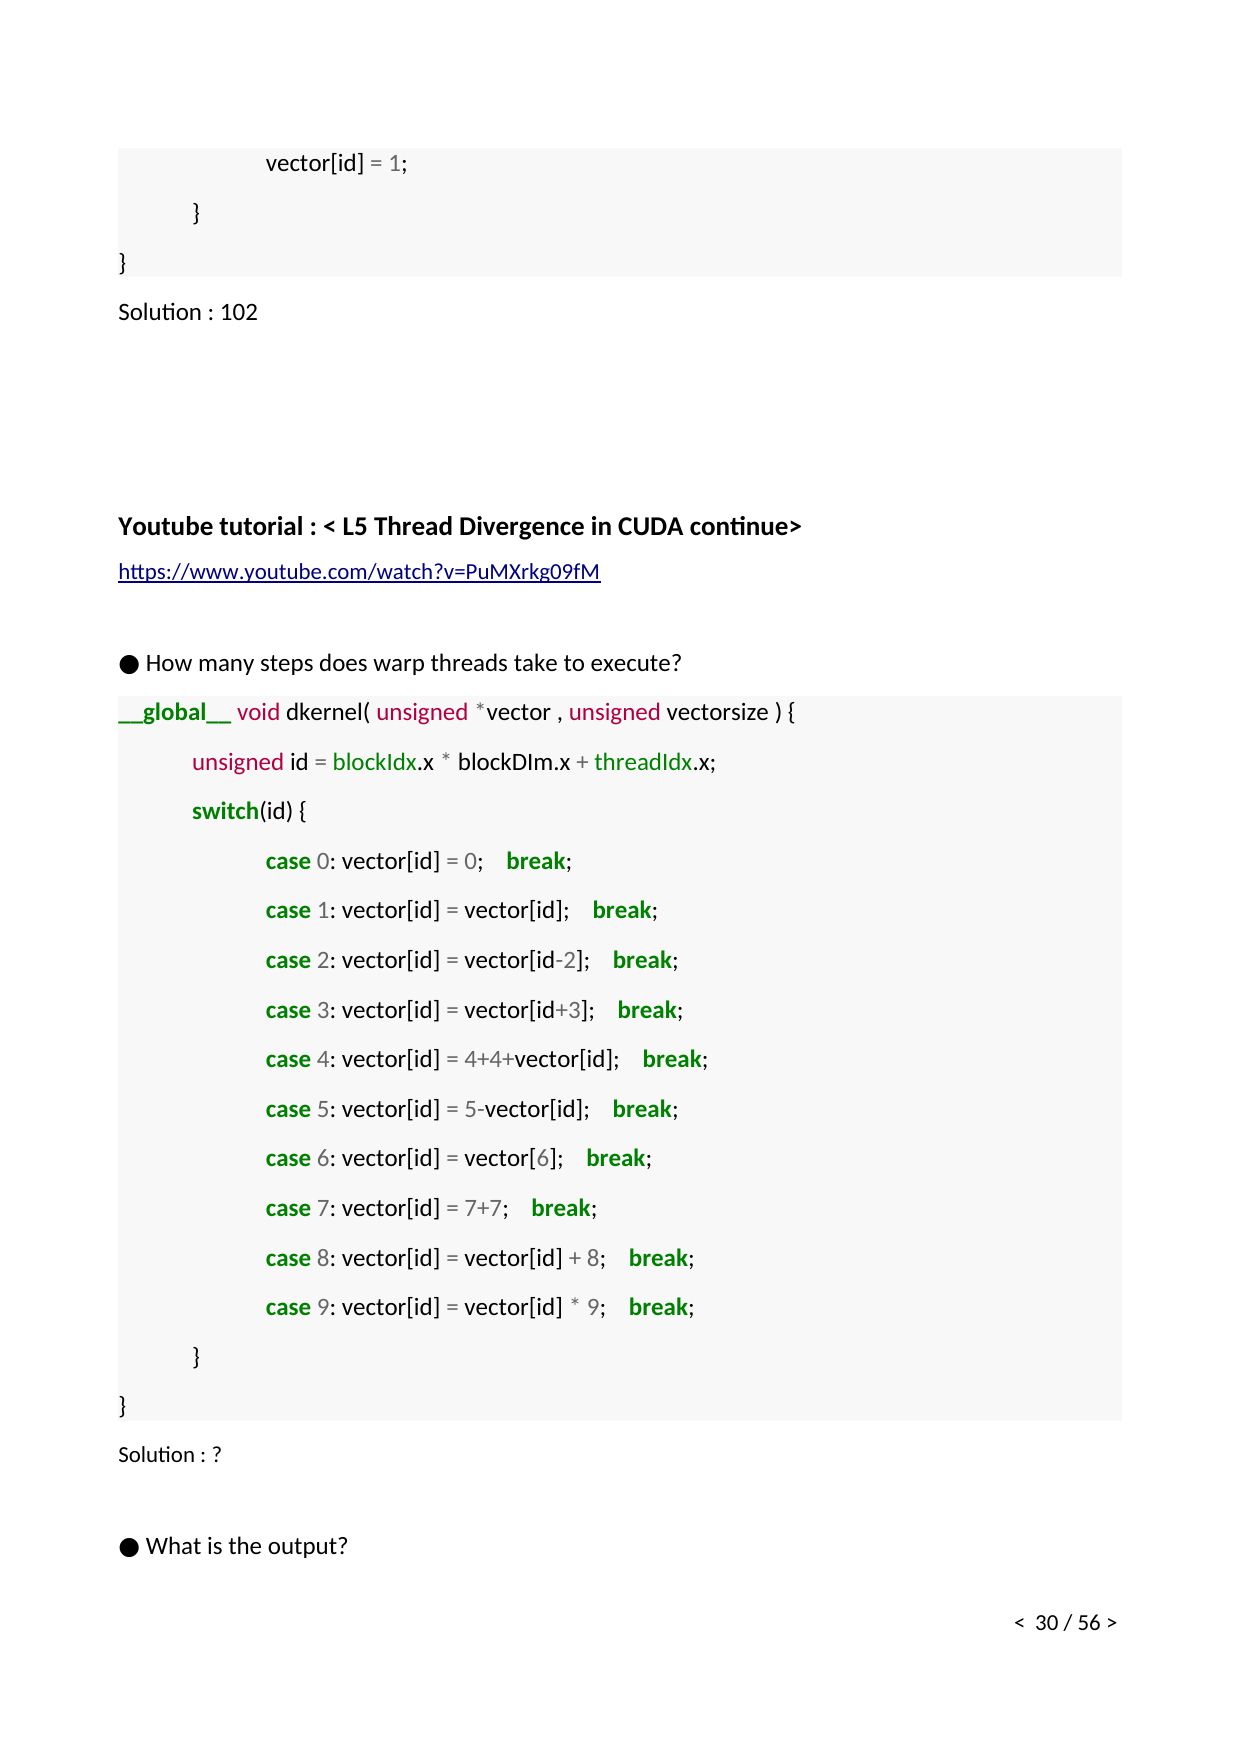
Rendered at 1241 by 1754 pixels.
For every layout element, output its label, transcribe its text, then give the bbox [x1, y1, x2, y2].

text } [118, 247, 1122, 277]
text case 7: vector[id] = 7+7; break; [118, 1192, 1122, 1223]
text unsigned id = blockIdx.x * blockDIm.x + threadIdx.x; [118, 746, 1122, 776]
subtitle Youtube tutorial : < L5 Thread Divergence in CUDA continue> [118, 509, 1122, 542]
text https://www.youtube.com/watch?v=PuMXrkg09fM [118, 557, 1122, 585]
text switch(id) { [118, 796, 1122, 826]
text ● How many steps does warp threads take to execute? [118, 647, 1122, 677]
text } [118, 1391, 1122, 1421]
text case 9: vector[id] = vector[id] * 9; break; [118, 1291, 1122, 1322]
text case 3: vector[id] = vector[id+3]; break; [118, 994, 1122, 1024]
text Solution : ? [118, 1440, 1122, 1468]
text __global__ void dkernel( unsigned *vector , unsigned vectorsize ) { [118, 696, 1122, 727]
text } [118, 197, 1122, 228]
text vector[id] = 1; [118, 148, 1122, 178]
text case 0: vector[id] = 0; break; [118, 845, 1122, 876]
text ● What is the output? [118, 1530, 1122, 1560]
text case 6: vector[id] = vector[6]; break; [118, 1143, 1122, 1173]
text case 2: vector[id] = vector[id-2]; break; [118, 944, 1122, 975]
text case 8: vector[id] = vector[id] + 8; break; [118, 1242, 1122, 1272]
text Solution : 102 [118, 296, 1122, 327]
text } [118, 1341, 1122, 1371]
text case 5: vector[id] = 5-vector[id]; break; [118, 1093, 1122, 1123]
text case 4: vector[id] = 4+4+vector[id]; break; [118, 1043, 1122, 1074]
text case 1: vector[id] = vector[id]; break; [118, 895, 1122, 925]
